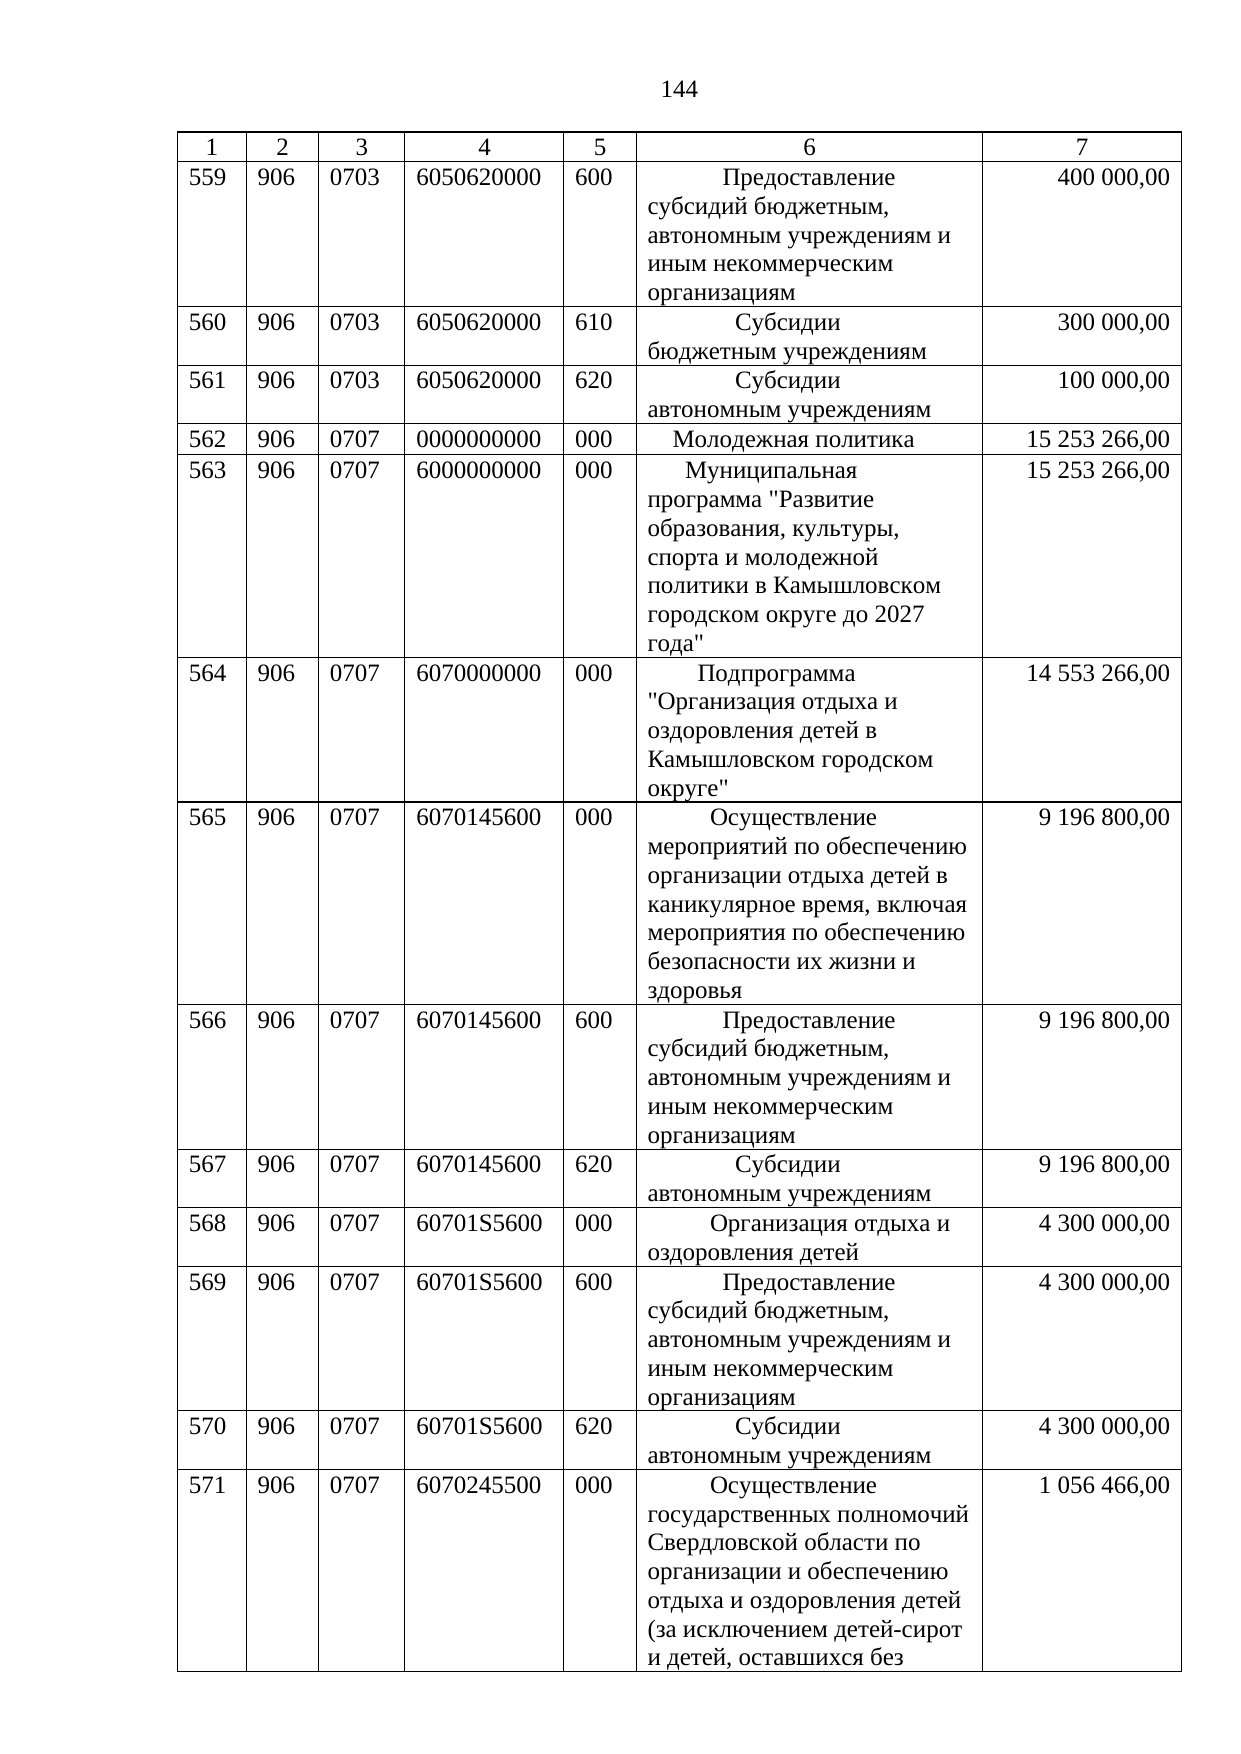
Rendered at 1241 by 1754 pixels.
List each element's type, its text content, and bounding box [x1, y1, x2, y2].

table_cell 000 [564, 1470, 636, 1671]
table_cell 000 [564, 803, 636, 1004]
table_cell 6050620000 [405, 162, 563, 306]
table_cell 906 [247, 803, 318, 1004]
table_cell 0707 [319, 1267, 404, 1410]
table_cell 0000000000 [405, 424, 563, 454]
table_cell 906 [247, 1150, 318, 1207]
table_cell 906 [247, 1005, 318, 1148]
table_cell 14 553 266,00 [983, 658, 1181, 801]
table_cell 0707 [319, 1470, 404, 1671]
table_cell 0707 [319, 424, 404, 454]
table_header 4 [405, 133, 563, 161]
table_cell 0707 [319, 1411, 404, 1469]
table_cell 9 196 800,00 [983, 1005, 1181, 1148]
table_cell 000 [564, 455, 636, 657]
table_cell 6070000000 [405, 658, 563, 801]
table_cell 564 [178, 658, 246, 801]
table_header 5 [564, 133, 636, 161]
table_header 2 [247, 133, 318, 161]
table_cell Субсидии автономным учреждениям [637, 1150, 982, 1207]
table_cell 4 300 000,00 [983, 1208, 1181, 1266]
table_cell 600 [564, 1005, 636, 1148]
table_cell Предоставление субсидий бюджетным, автономным учреждениям и иным некоммерческим организациям [637, 1005, 982, 1148]
table_header 7 [983, 133, 1181, 161]
table_cell 6050620000 [405, 307, 563, 364]
table_header 6 [637, 133, 982, 161]
table_cell 906 [247, 658, 318, 801]
table_header 3 [319, 133, 404, 161]
table_cell 620 [564, 1150, 636, 1207]
table_cell 561 [178, 366, 246, 423]
table_cell 568 [178, 1208, 246, 1266]
table_cell 906 [247, 1208, 318, 1266]
table_cell 60701S5600 [405, 1411, 563, 1469]
table_cell 906 [247, 307, 318, 364]
table_cell 300 000,00 [983, 307, 1181, 364]
table_cell 600 [564, 1267, 636, 1410]
table_cell Предоставление субсидий бюджетным, автономным учреждениям и иным некоммерческим организациям [637, 162, 982, 306]
table_cell 6070145600 [405, 803, 563, 1004]
table_cell 9 196 800,00 [983, 803, 1181, 1004]
table_cell 563 [178, 455, 246, 657]
table_cell Предоставление субсидий бюджетным, автономным учреждениям и иным некоммерческим организациям [637, 1267, 982, 1410]
table_cell 562 [178, 424, 246, 454]
table_cell 0703 [319, 307, 404, 364]
table_cell 559 [178, 162, 246, 306]
table_cell 560 [178, 307, 246, 364]
table_cell Субсидии бюджетным учреждениям [637, 307, 982, 364]
table_cell 906 [247, 455, 318, 657]
table_cell 565 [178, 803, 246, 1004]
table_cell 0707 [319, 455, 404, 657]
table_cell Организация отдыха и оздоровления детей [637, 1208, 982, 1266]
table_cell 000 [564, 658, 636, 801]
table_cell Субсидии автономным учреждениям [637, 366, 982, 423]
table_cell Субсидии автономным учреждениям [637, 1411, 982, 1469]
table_cell 4 300 000,00 [983, 1411, 1181, 1469]
table_cell 906 [247, 424, 318, 454]
table_cell 0707 [319, 803, 404, 1004]
table_cell 60701S5600 [405, 1267, 563, 1410]
table_cell 570 [178, 1411, 246, 1469]
table_cell 0703 [319, 162, 404, 306]
table_cell 4 300 000,00 [983, 1267, 1181, 1410]
table_cell 100 000,00 [983, 366, 1181, 423]
table_cell 9 196 800,00 [983, 1150, 1181, 1207]
table_cell 906 [247, 1470, 318, 1671]
table_cell 0703 [319, 366, 404, 423]
table_cell 906 [247, 1411, 318, 1469]
table_cell 906 [247, 162, 318, 306]
table_cell Молодежная политика [637, 424, 982, 454]
table_cell 15 253 266,00 [983, 455, 1181, 657]
table_cell Подпрограмма "Организация отдыха и оздоровления детей в Камышловском городском округе" [637, 658, 982, 801]
table_cell 906 [247, 1267, 318, 1410]
table_cell 569 [178, 1267, 246, 1410]
table_cell 0707 [319, 658, 404, 801]
table_cell 620 [564, 1411, 636, 1469]
table_cell 571 [178, 1470, 246, 1671]
table_cell Осуществление государственных полномочий Свердловской области по организации и обеспечению отдыха и оздоровления детей (за исключением детей-сирот и детей, оставшихся без [637, 1470, 982, 1671]
table_cell 60701S5600 [405, 1208, 563, 1266]
table_cell 1 056 466,00 [983, 1470, 1181, 1671]
table_cell 6070145600 [405, 1005, 563, 1148]
table_cell 400 000,00 [983, 162, 1181, 306]
table_cell 6070245500 [405, 1470, 563, 1671]
table_cell 000 [564, 1208, 636, 1266]
table_cell 15 253 266,00 [983, 424, 1181, 454]
table_cell 6070145600 [405, 1150, 563, 1207]
table_cell 600 [564, 162, 636, 306]
table_cell 0707 [319, 1005, 404, 1148]
table_cell 0707 [319, 1150, 404, 1207]
table_cell Муниципальная программа "Развитие образования, культуры, спорта и молодежной политики в Камышловском городском округе до 2027 года" [637, 455, 982, 657]
table_header 1 [178, 133, 246, 161]
table_cell 000 [564, 424, 636, 454]
table_cell 6000000000 [405, 455, 563, 657]
table_cell 6050620000 [405, 366, 563, 423]
table_cell 567 [178, 1150, 246, 1207]
table_cell 610 [564, 307, 636, 364]
table_cell 906 [247, 366, 318, 423]
table_cell 566 [178, 1005, 246, 1148]
table_cell 620 [564, 366, 636, 423]
table_cell 0707 [319, 1208, 404, 1266]
table_cell Осуществление мероприятий по обеспечению организации отдыха детей в каникулярное время, включая мероприятия по обеспечению безопасности их жизни и здоровья [637, 803, 982, 1004]
